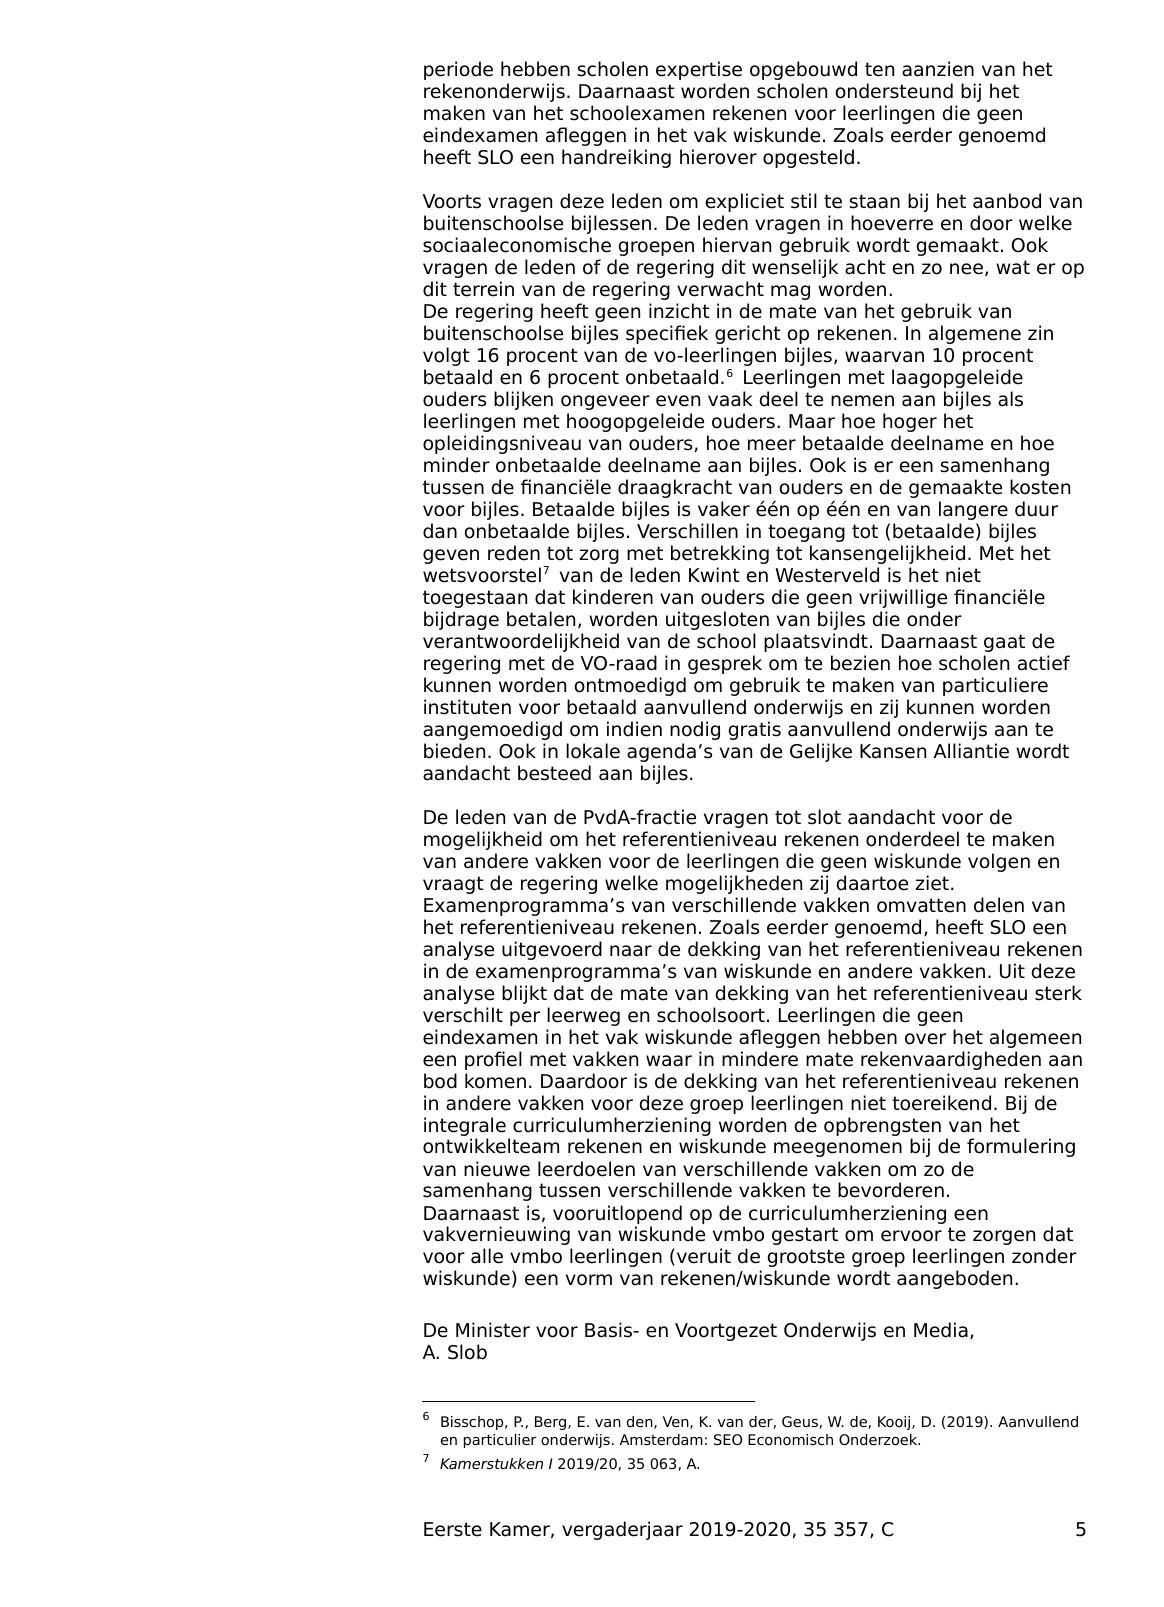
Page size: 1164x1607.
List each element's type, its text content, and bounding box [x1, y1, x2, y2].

text De regering heeft geen inzicht in de mate van het gebruik van buitenschoolse bijles specifiek gericht op rekenen. In algemene zin volgt 16 procent van de vo-leerlingen bijles, waarvan 10 procent betaald en 6 procent onbetaald. Leerlingen met laagopgeleide ouders blijken ongeveer even vaak deel te nemen aan bijles als leerlingen met hoogopgeleide ouders. Maar hoe hoger het opleidingsniveau van ouders, hoe meer betaalde deelname en hoe minder onbetaalde deelname aan bijles. Ook is er een samenhang tussen de financiële draagkracht van ouders en de gemaakte kosten voor bijles. Betaalde bijles is vaker één op één en van langere duur dan onbetaalde bijles. Verschillen in toegang tot (betaalde) bijles geven reden tot zorg met betrekking tot kansengelijkheid. Met het wetsvoorstel van de leden Kwint en Westerveld is het niet toegestaan dat kinderen van ouders die geen vrijwillige financiële bijdrage betalen, worden uitgesloten van bijles die onder verantwoordelijkheid van de school plaatsvindt. Daarnaast gaat de regering met de VO-raad in gesprek om te bezien hoe scholen actief kunnen worden ontmoedigd om gebruik te maken van particuliere instituten voor betaald aanvullend onderwijs en zij kunnen worden aangemoedigd om indien nodig gratis aanvullend onderwijs aan te bieden. Ook in lokale agenda’s van de Gelijke Kansen Alliantie wordt aandacht besteed aan bijles. [422, 301, 1087, 784]
text Bisschop, P., Berg, E. van den, Ven, K. van der, Geus, W. de, Kooij, D. (2019). Aanvullend en particulier onderwijs. Amsterdam: SEO Economisch Onderzoek. [422, 1410, 1087, 1449]
text Daarnaast is, vooruitlopend op de curriculumherziening een vakvernieuwing van wiskunde vmbo gestart om ervoor te zorgen dat voor alle vmbo leerlingen (veruit de grootste groep leerlingen zonder wiskunde) een vorm van rekenen/wiskunde wordt aangeboden. [422, 1202, 1087, 1290]
text Voorts vragen deze leden om expliciet stil te staan bij het aanbod van buitenschoolse bijlessen. De leden vragen in hoeverre en door welke sociaaleconomische groepen hiervan gebruik wordt gemaakt. Ook vragen de leden of de regering dit wenselijk acht en zo nee, wat er op dit terrein van de regering verwacht mag worden. [422, 191, 1087, 301]
text Kamerstukken I 2019/20, 35 063, A. [422, 1452, 1087, 1474]
text periode hebben scholen expertise opgebouwd ten aanzien van het rekenonderwijs. Daarnaast worden scholen ondersteund bij het maken van het schoolexamen rekenen voor leerlingen die geen eindexamen afleggen in het vak wiskunde. Zoals eerder genoemd heeft SLO een handreiking hierover opgesteld. [422, 59, 1087, 169]
text Examenprogramma’s van verschillende vakken omvatten delen van het referentieniveau rekenen. Zoals eerder genoemd, heeft SLO een analyse uitgevoerd naar de dekking van het referentieniveau rekenen in de examenprogramma’s van wiskunde en andere vakken. Uit deze analyse blijkt dat de mate van dekking van het referentieniveau sterk verschilt per leerweg en schoolsoort. Leerlingen die geen eindexamen in het vak wiskunde afleggen hebben over het algemeen een profiel met vakken waar in mindere mate rekenvaardigheden aan bod komen. Daardoor is de dekking van het referentieniveau rekenen in andere vakken voor deze groep leerlingen niet toereikend. Bij de integrale curriculumherziening worden de opbrengsten van het ontwikkelteam rekenen en wiskunde meegenomen bij de formulering van nieuwe leerdoelen van verschillende vakken om zo de samenhang tussen verschillende vakken te bevorderen. [422, 895, 1087, 1202]
text De Minister voor Basis- en Voortgezet Onderwijs en Media, A. Slob [422, 1320, 1087, 1364]
text De leden van de PvdA-fractie vragen tot slot aandacht voor de mogelijkheid om het referentieniveau rekenen onderdeel te maken van andere vakken voor de leerlingen die geen wiskunde volgen en vraagt de regering welke mogelijkheden zij daartoe ziet. [422, 807, 1087, 895]
